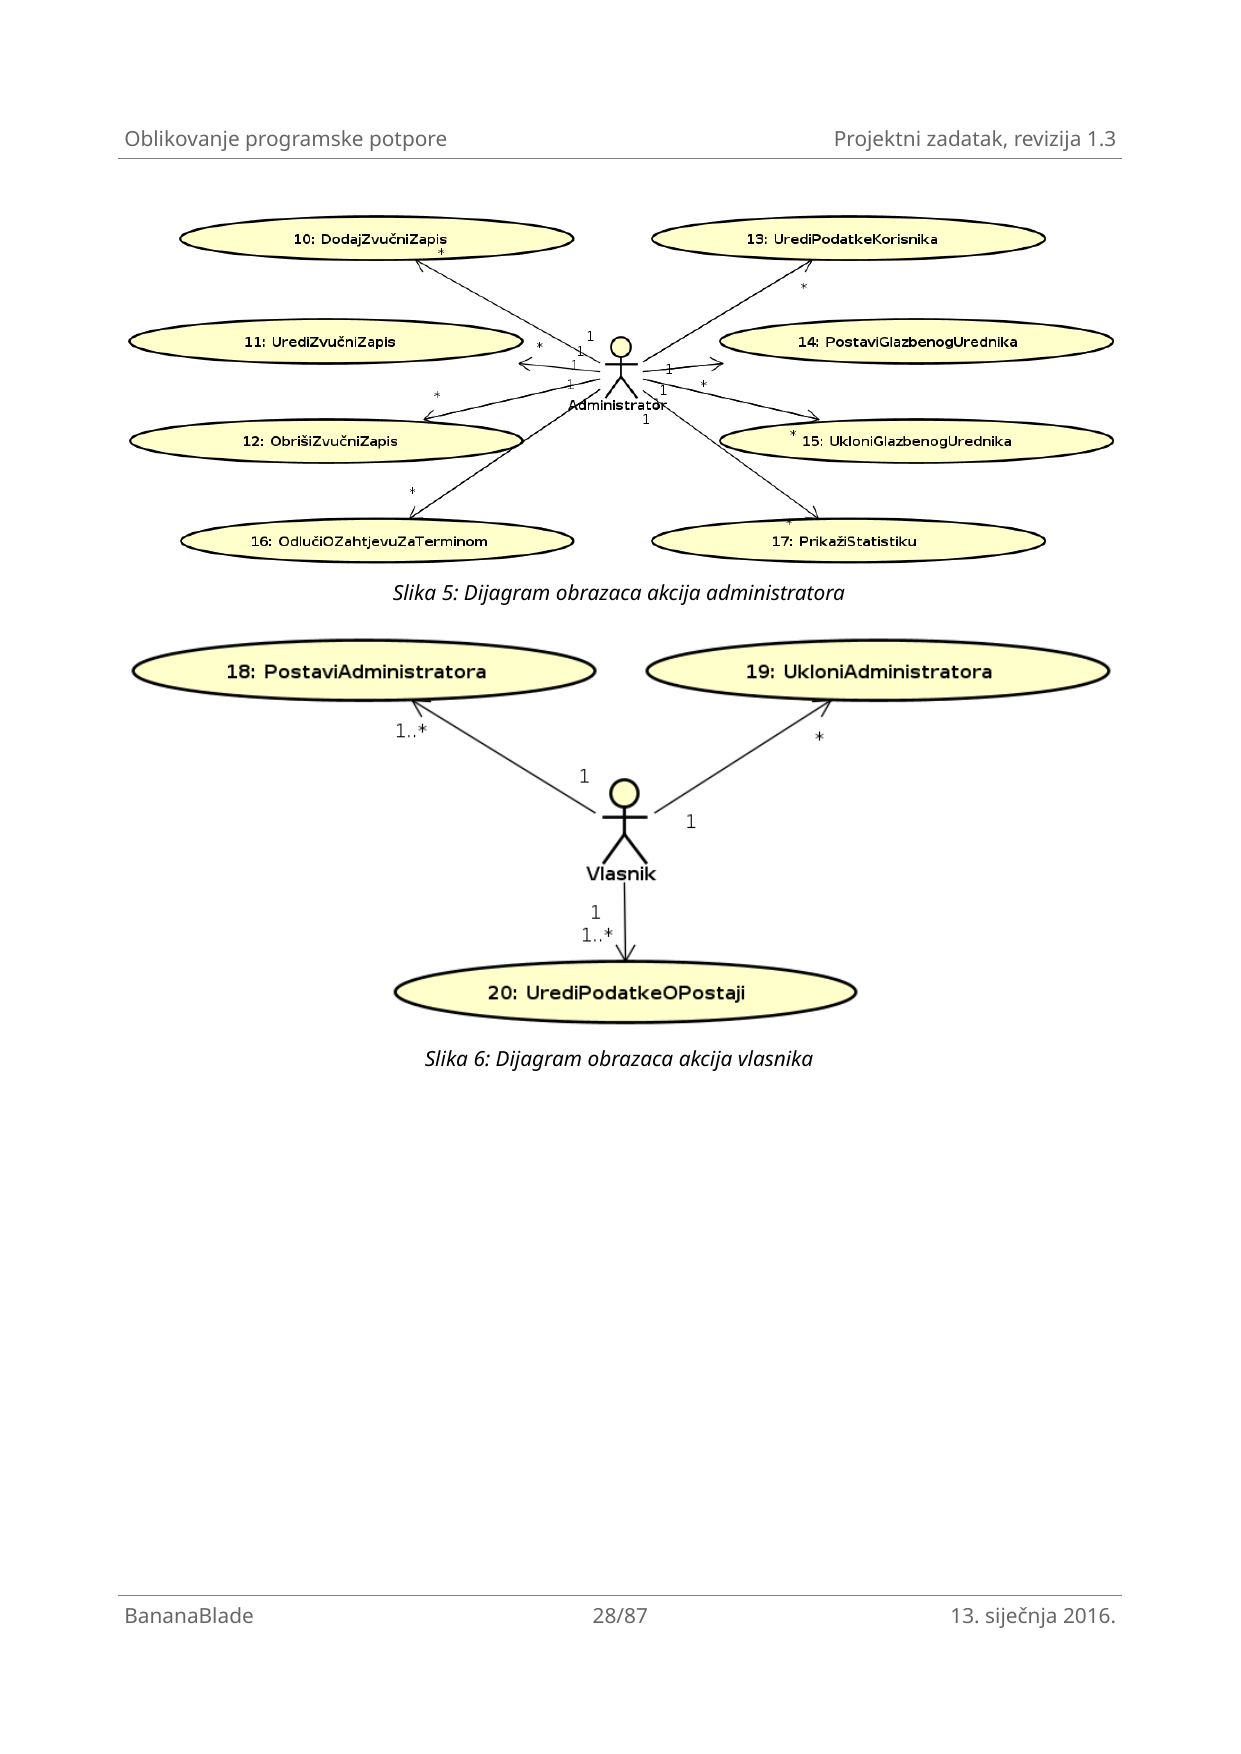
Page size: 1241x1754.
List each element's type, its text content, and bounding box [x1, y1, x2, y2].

picture [118, 625, 1123, 1038]
text Slika 5: Dijagram obrazaca akcija administratora [118, 573, 1122, 606]
text Slika 6: Dijagram obrazaca akcija vlasnika [118, 1038, 1122, 1072]
picture [118, 205, 1123, 573]
